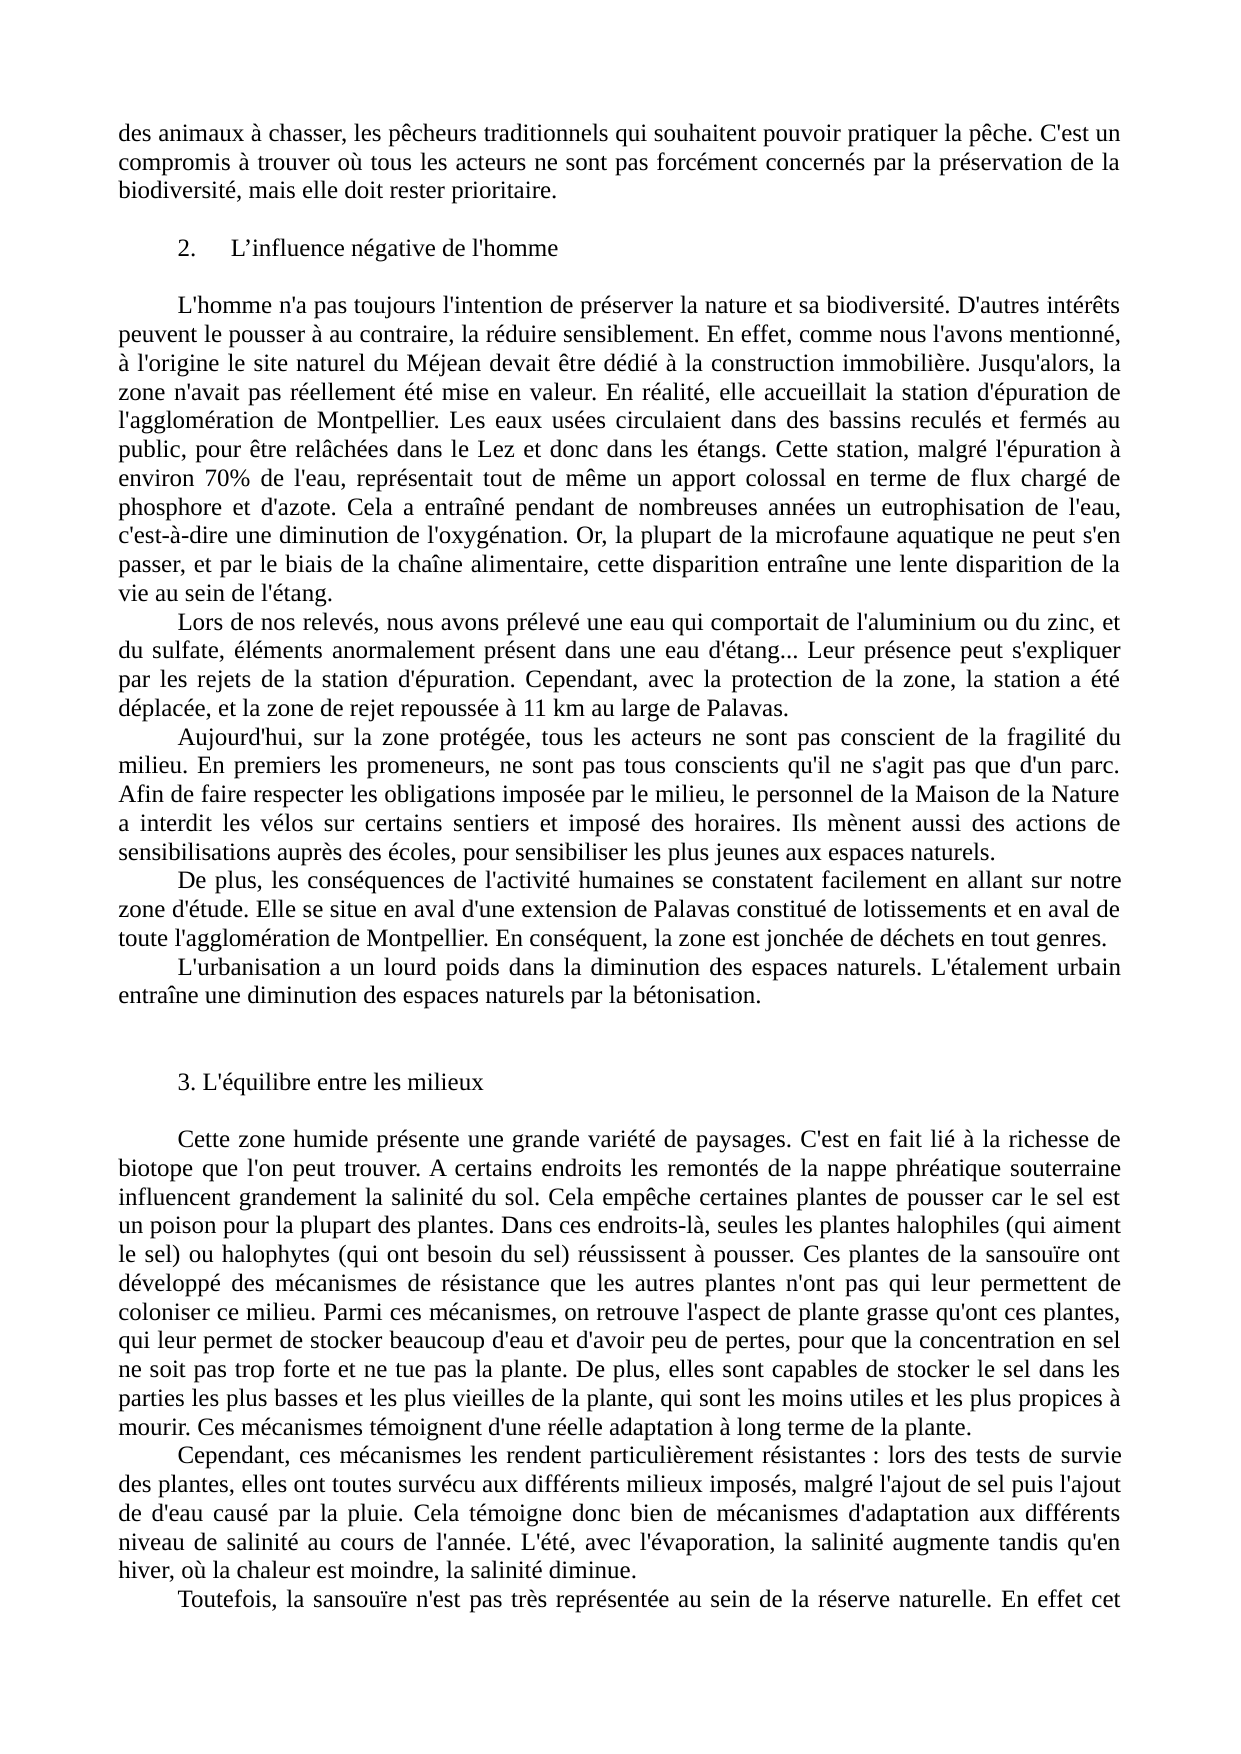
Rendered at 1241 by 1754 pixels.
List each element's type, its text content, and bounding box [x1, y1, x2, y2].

text Cependant, ces mécanismes les rendent particulièrement résistantes : lors des tests de survie des plantes, elles ont toutes survécu aux différents milieux imposés, malgré l'ajout de sel puis l'ajout de d'eau causé par la pluie. Cela témoigne donc bien de mécanismes d'adaptation aux différents niveau de salinité au cours de l'année. L'été, avec l'évaporation, la salinité augmente tandis qu'en hiver, où la chaleur est moindre, la salinité diminue. [118, 1441, 1122, 1584]
text des animaux à chasser, les pêcheurs traditionnels qui souhaitent pouvoir pratiquer la pêche. C'est un compromis à trouver où tous les acteurs ne sont pas forcément concernés par la préservation de la biodiversité, mais elle doit rester prioritaire. [118, 118, 1122, 204]
text Aujourd'hui, sur la zone protégée, tous les acteurs ne sont pas conscient de la fragilité du milieu. En premiers les promeneurs, ne sont pas tous conscients qu'il ne s'agit pas que d'un parc. Afin de faire respecter les obligations imposée par le milieu, le personnel de la Maison de la Nature a interdit les vélos sur certains sentiers et imposé des horaires. Ils mènent aussi des actions de sensibilisations auprès des écoles, pour sensibiliser les plus jeunes aux espaces naturels. [118, 722, 1122, 866]
text 3. L'équilibre entre les milieux [118, 1067, 1122, 1096]
text Cette zone humide présente une grande variété de paysages. C'est en fait lié à la richesse de biotope que l'on peut trouver. A certains endroits les remontés de la nappe phréatique souterraine influencent grandement la salinité du sol. Cela empêche certaines plantes de pousser car le sel est un poison pour la plupart des plantes. Dans ces endroits-là, seules les plantes halophiles (qui aiment le sel) ou halophytes (qui ont besoin du sel) réussissent à pousser. Ces plantes de la sansouïre ont développé des mécanismes de résistance que les autres plantes n'ont pas qui leur permettent de coloniser ce milieu. Parmi ces mécanismes, on retrouve l'aspect de plante grasse qu'ont ces plantes, qui leur permet de stocker beaucoup d'eau et d'avoir peu de pertes, pour que la concentration en sel ne soit pas trop forte et ne tue pas la plante. De plus, elles sont capables de stocker le sel dans les parties les plus basses et les plus vieilles de la plante, qui sont les moins utiles et les plus propices à mourir. Ces mécanismes témoignent d'une réelle adaptation à long terme de la plante. [118, 1124, 1122, 1441]
text De plus, les conséquences de l'activité humaines se constatent facilement en allant sur notre zone d'étude. Elle se situe en aval d'une extension de Palavas constitué de lotissements et en aval de toute l'agglomération de Montpellier. En conséquent, la zone est jonchée de déchets en tout genres. [118, 866, 1122, 952]
text Toutefois, la sansouïre n'est pas très représentée au sein de la réserve naturelle. En effet cet [118, 1584, 1122, 1613]
text L'homme n'a pas toujours l'intention de préserver la nature et sa biodiversité. D'autres intérêts peuvent le pousser à au contraire, la réduire sensiblement. En effet, comme nous l'avons mentionné, à l'origine le site naturel du Méjean devait être dédié à la construction immobilière. Jusqu'alors, la zone n'avait pas réellement été mise en valeur. En réalité, elle accueillait la station d'épuration de l'agglomération de Montpellier. Les eaux usées circulaient dans des bassins reculés et fermés au public, pour être relâchées dans le Lez et donc dans les étangs. Cette station, malgré l'épuration à environ 70% de l'eau, représentait tout de même un apport colossal en terme de flux chargé de phosphore et d'azote. Cela a entraîné pendant de nombreuses années un eutrophisation de l'eau, c'est-à-dire une diminution de l'oxygénation. Or, la plupart de la microfaune aquatique ne peut s'en passer, et par le biais de la chaîne alimentaire, cette disparition entraîne une lente disparition de la vie au sein de l'étang. [118, 291, 1122, 607]
text L'urbanisation a un lourd poids dans la diminution des espaces naturels. L'étalement urbain entraîne une diminution des espaces naturels par la bétonisation. [118, 952, 1122, 1009]
text Lors de nos relevés, nous avons prélevé une eau qui comportait de l'aluminium ou du zinc, et du sulfate, éléments anormalement présent dans une eau d'étang... Leur présence peut s'expliquer par les rejets de la station d'épuration. Cependant, avec la protection de la zone, la station a été déplacée, et la zone de rejet repoussée à 11 km au large de Palavas. [118, 607, 1122, 722]
list L’influence négative de l'homme [118, 233, 1122, 262]
